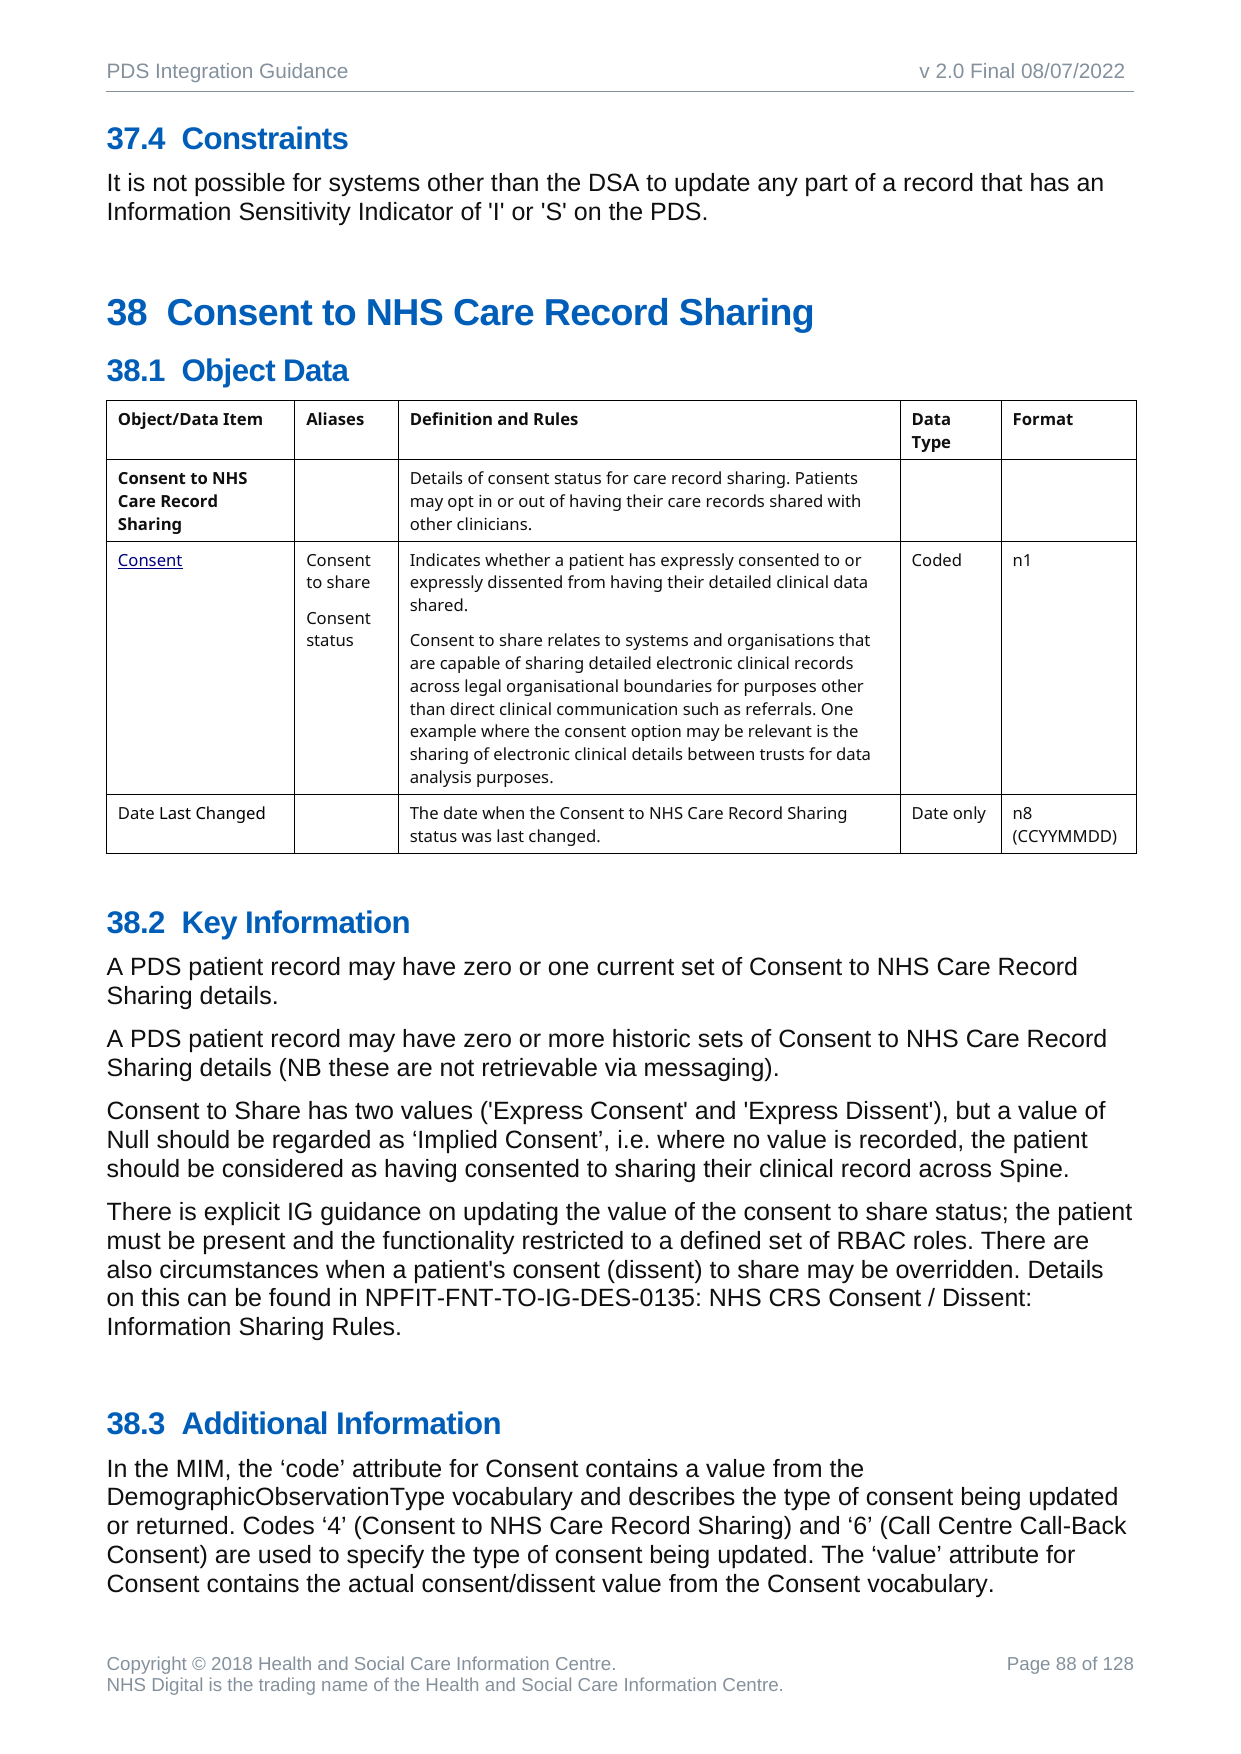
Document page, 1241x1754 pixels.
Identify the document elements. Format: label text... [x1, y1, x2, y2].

text It is not possible for systems other than the DSA to update any part of a record that has an Information Sensitivity Indicator of 'I' or 'S' on the PDS. [106, 168, 1134, 226]
table_cell Details of consent status for care record sharing. Patients may opt in or out of having their care records shared with other clinicians. [399, 460, 900, 541]
table_cell Date only [901, 795, 1001, 853]
text A PDS patient record may have zero or more historic sets of Consent to NHS Care Record Sharing details (NB these are not retrievable via messaging). [106, 1024, 1134, 1082]
subtitle Object Data [106, 352, 1134, 388]
table_cell Coded [901, 542, 1001, 794]
table_cell Consent [107, 542, 294, 794]
table_cell [1002, 460, 1136, 541]
text There is explicit IG guidance on updating the value of the consent to share status; the patient must be present and the functionality restricted to a defined set of RBAC roles. There are also circumstances when a patient's consent (dissent) to share may be overridden. Details on this can be found in NPFIT-FNT-TO-IG-DES-0135: NHS CRS Consent / Dissent: Information Sharing Rules. [106, 1197, 1134, 1341]
table_header Object/Data Item [107, 401, 294, 459]
table_cell The date when the Consent to NHS Care Record Sharing status was last changed. [399, 795, 900, 853]
table_cell Date Last Changed [107, 795, 294, 853]
subtitle Consent to NHS Care Record Sharing [106, 290, 1134, 333]
table_header Definition and Rules [399, 401, 900, 459]
table_cell [901, 460, 1001, 541]
table_header Aliases [295, 401, 398, 459]
subtitle Additional Information [106, 1405, 1134, 1441]
text In the MIM, the ‘code’ attribute for Consent contains a value from the DemographicObservationType vocabulary and describes the type of consent being updated or returned. Codes ‘4’ (Consent to NHS Care Record Sharing) and ‘6’ (Call Centre Call-Back Consent) are used to specify the type of consent being updated. The ‘value’ attribute for Consent contains the actual consent/dissent value from the Consent vocabulary. [106, 1453, 1134, 1597]
table_header Format [1002, 401, 1136, 459]
table_cell n1 [1002, 542, 1136, 794]
table_cell n8 (CCYYMMDD) [1002, 795, 1136, 853]
table_cell [295, 460, 398, 541]
table_cell Consent to NHS Care Record Sharing [107, 460, 294, 541]
subtitle Constraints [106, 120, 1134, 156]
table_cell Consent to share Consent status [295, 542, 398, 794]
subtitle Key Information [106, 904, 1134, 940]
text A PDS patient record may have zero or one current set of Consent to NHS Care Record Sharing details. [106, 952, 1134, 1010]
table_cell Indicates whether a patient has expressly consented to or expressly dissented from having their detailed clinical data shared. Consent to share relates to systems and organisations that are capable of sharing detailed electronic clinical records across legal organisational boundaries for purposes other than direct clinical communication such as referrals. One example where the consent option may be relevant is the sharing of electronic clinical details between trusts for data analysis purposes. [399, 542, 900, 794]
table_cell [295, 795, 398, 853]
text Consent to Share has two values ('Express Consent' and 'Express Dissent'), but a value of Null should be regarded as ‘Implied Consent’, i.e. where no value is recorded, the patient should be considered as having consented to sharing their clinical record across Spine. [106, 1096, 1134, 1183]
table_header Data Type [901, 401, 1001, 459]
